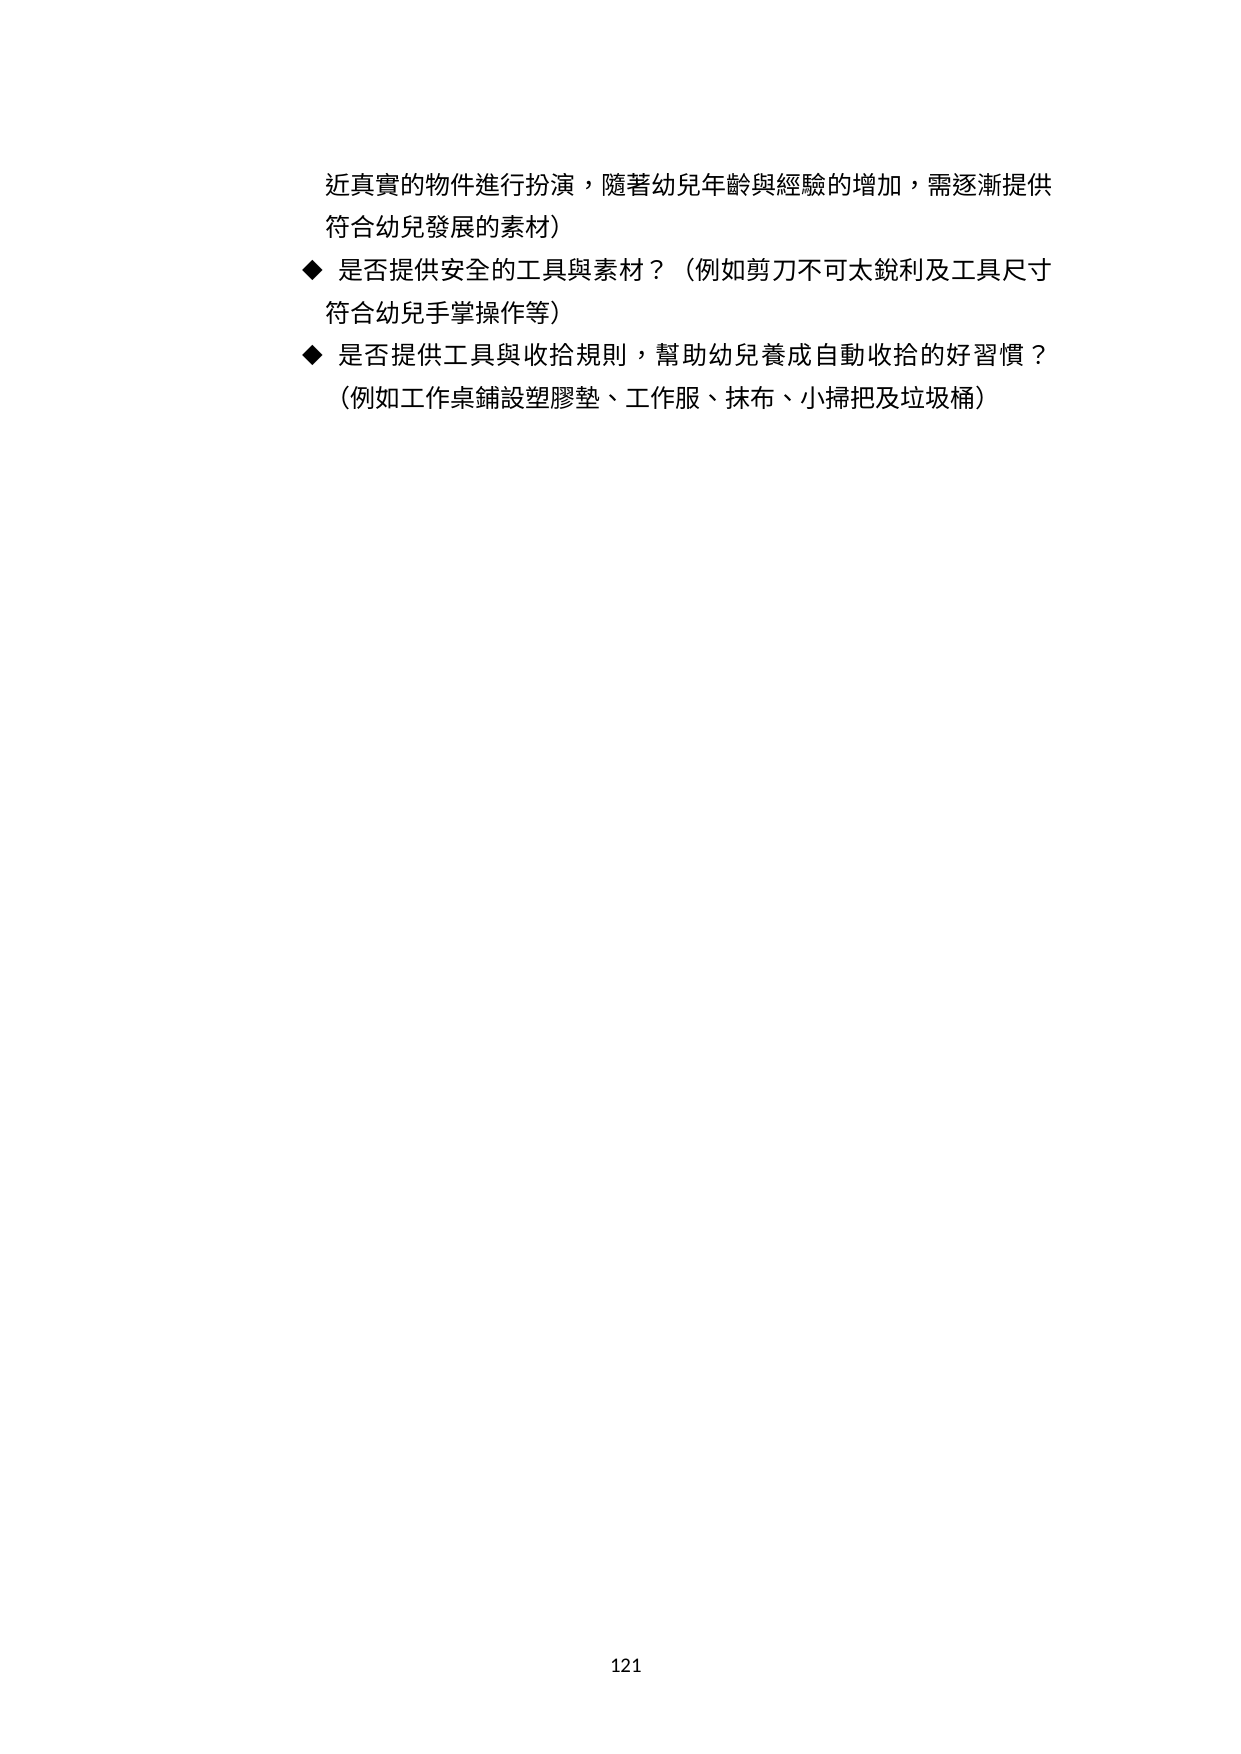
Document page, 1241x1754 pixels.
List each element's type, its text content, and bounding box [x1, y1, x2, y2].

list 是否提供工具與收拾規則，幫助幼兒養成自動收拾的好習慣？（例如工作桌鋪設塑膠墊、工作服、抹布、小掃把及垃圾桶） [300, 335, 1053, 415]
list 近真實的物件進行扮演，隨著幼兒年齡與經驗的增加，需逐漸提供符合幼兒發展的素材） [300, 164, 1053, 245]
list 是否提供安全的工具與素材？（例如剪刀不可太銳利及工具尺寸符合幼兒手掌操作等） [300, 250, 1053, 330]
